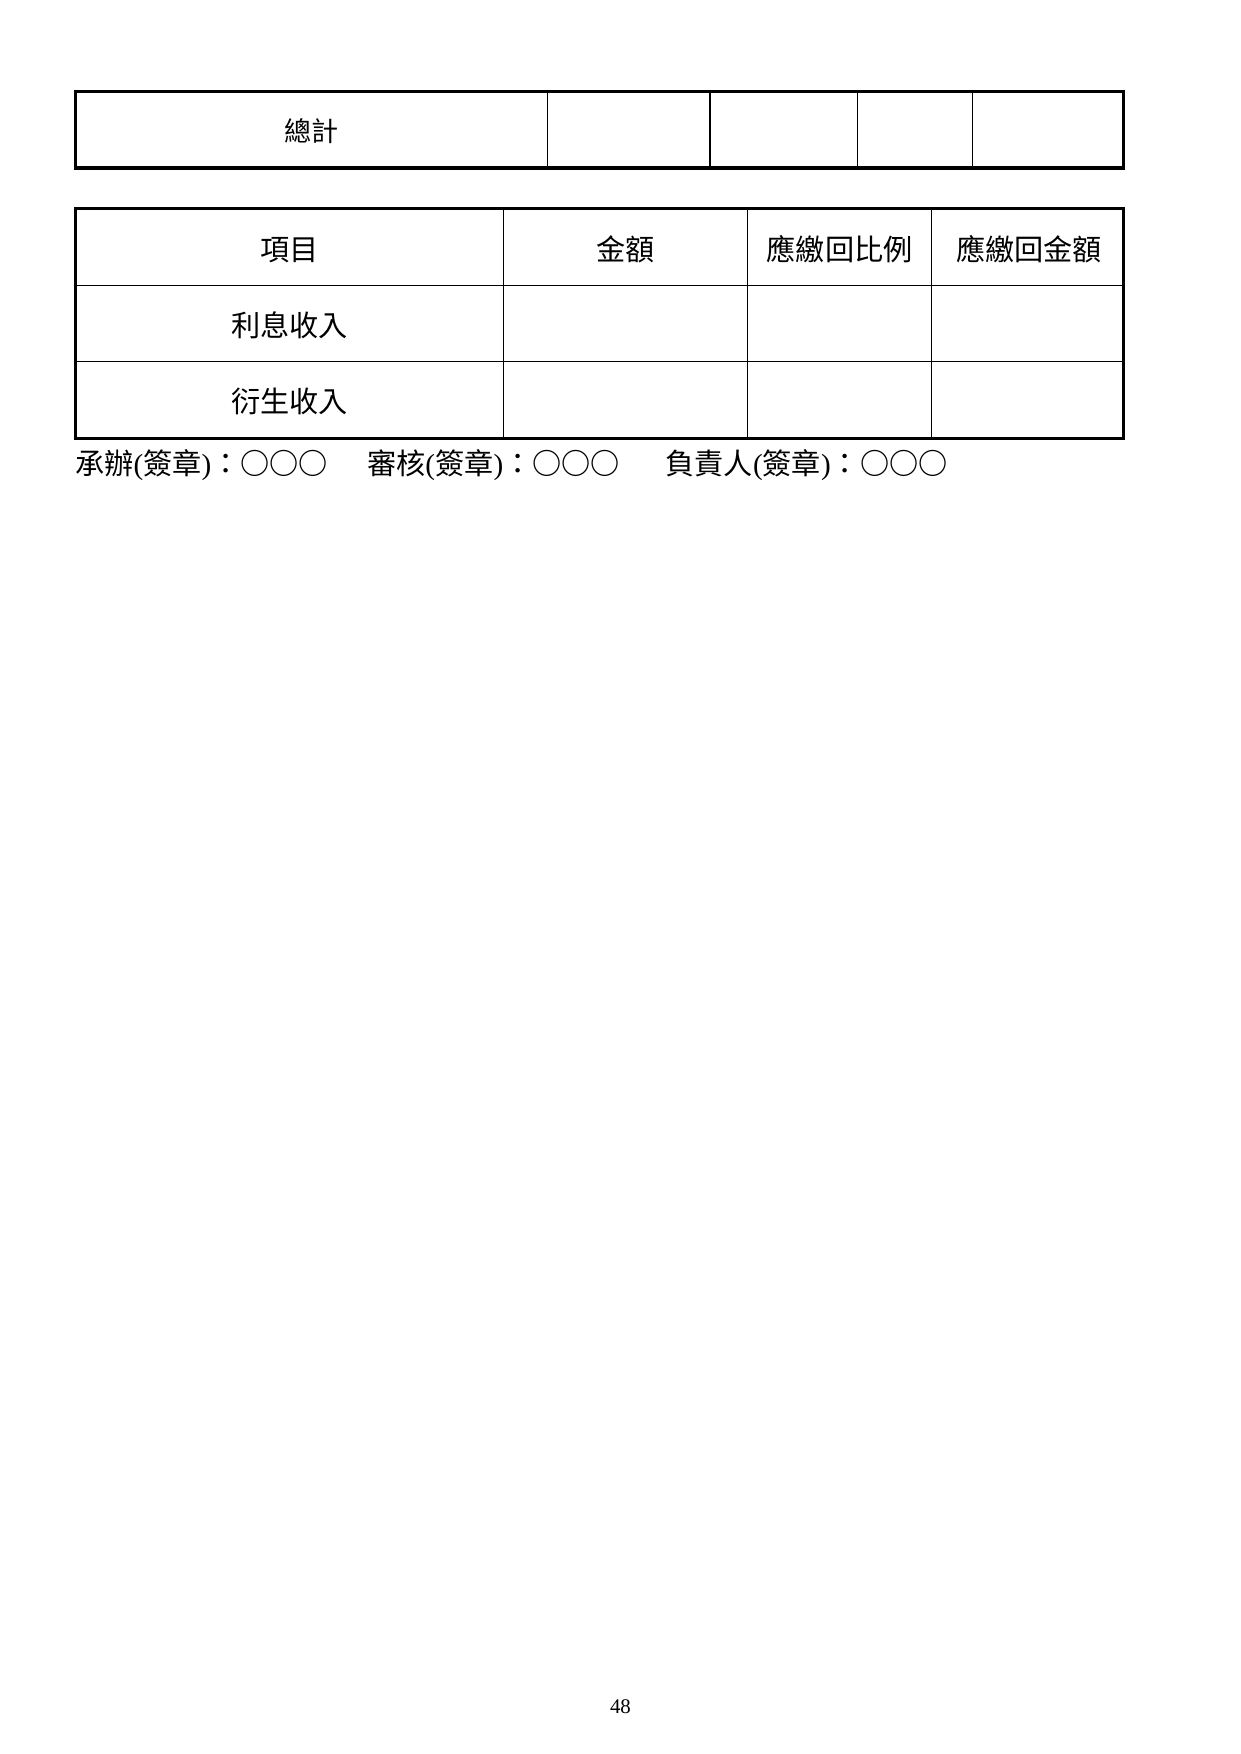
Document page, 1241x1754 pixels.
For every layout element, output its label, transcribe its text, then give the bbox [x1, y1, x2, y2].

table_header 金額 [504, 210, 747, 285]
text 承辦(簽章)：○○○ 審核(簽章)：○○○ 負責人(簽章)：○○○ [75, 440, 1165, 483]
table_cell [504, 362, 747, 437]
table_cell [932, 286, 1122, 361]
table_header 項目 [77, 210, 503, 285]
table_cell [932, 362, 1122, 437]
table_cell 利息收入 [77, 286, 503, 361]
table_cell [748, 362, 931, 437]
table_header 應繳回金額 [932, 210, 1122, 285]
table_cell [748, 286, 931, 361]
table_cell [504, 286, 747, 361]
table_cell [973, 93, 1122, 166]
table_cell 總計 [77, 93, 547, 166]
table_cell [711, 93, 857, 166]
table_cell [548, 93, 709, 166]
table_header 應繳回比例 [748, 210, 931, 285]
table_cell 衍生收入 [77, 362, 503, 437]
table_cell [858, 93, 972, 166]
